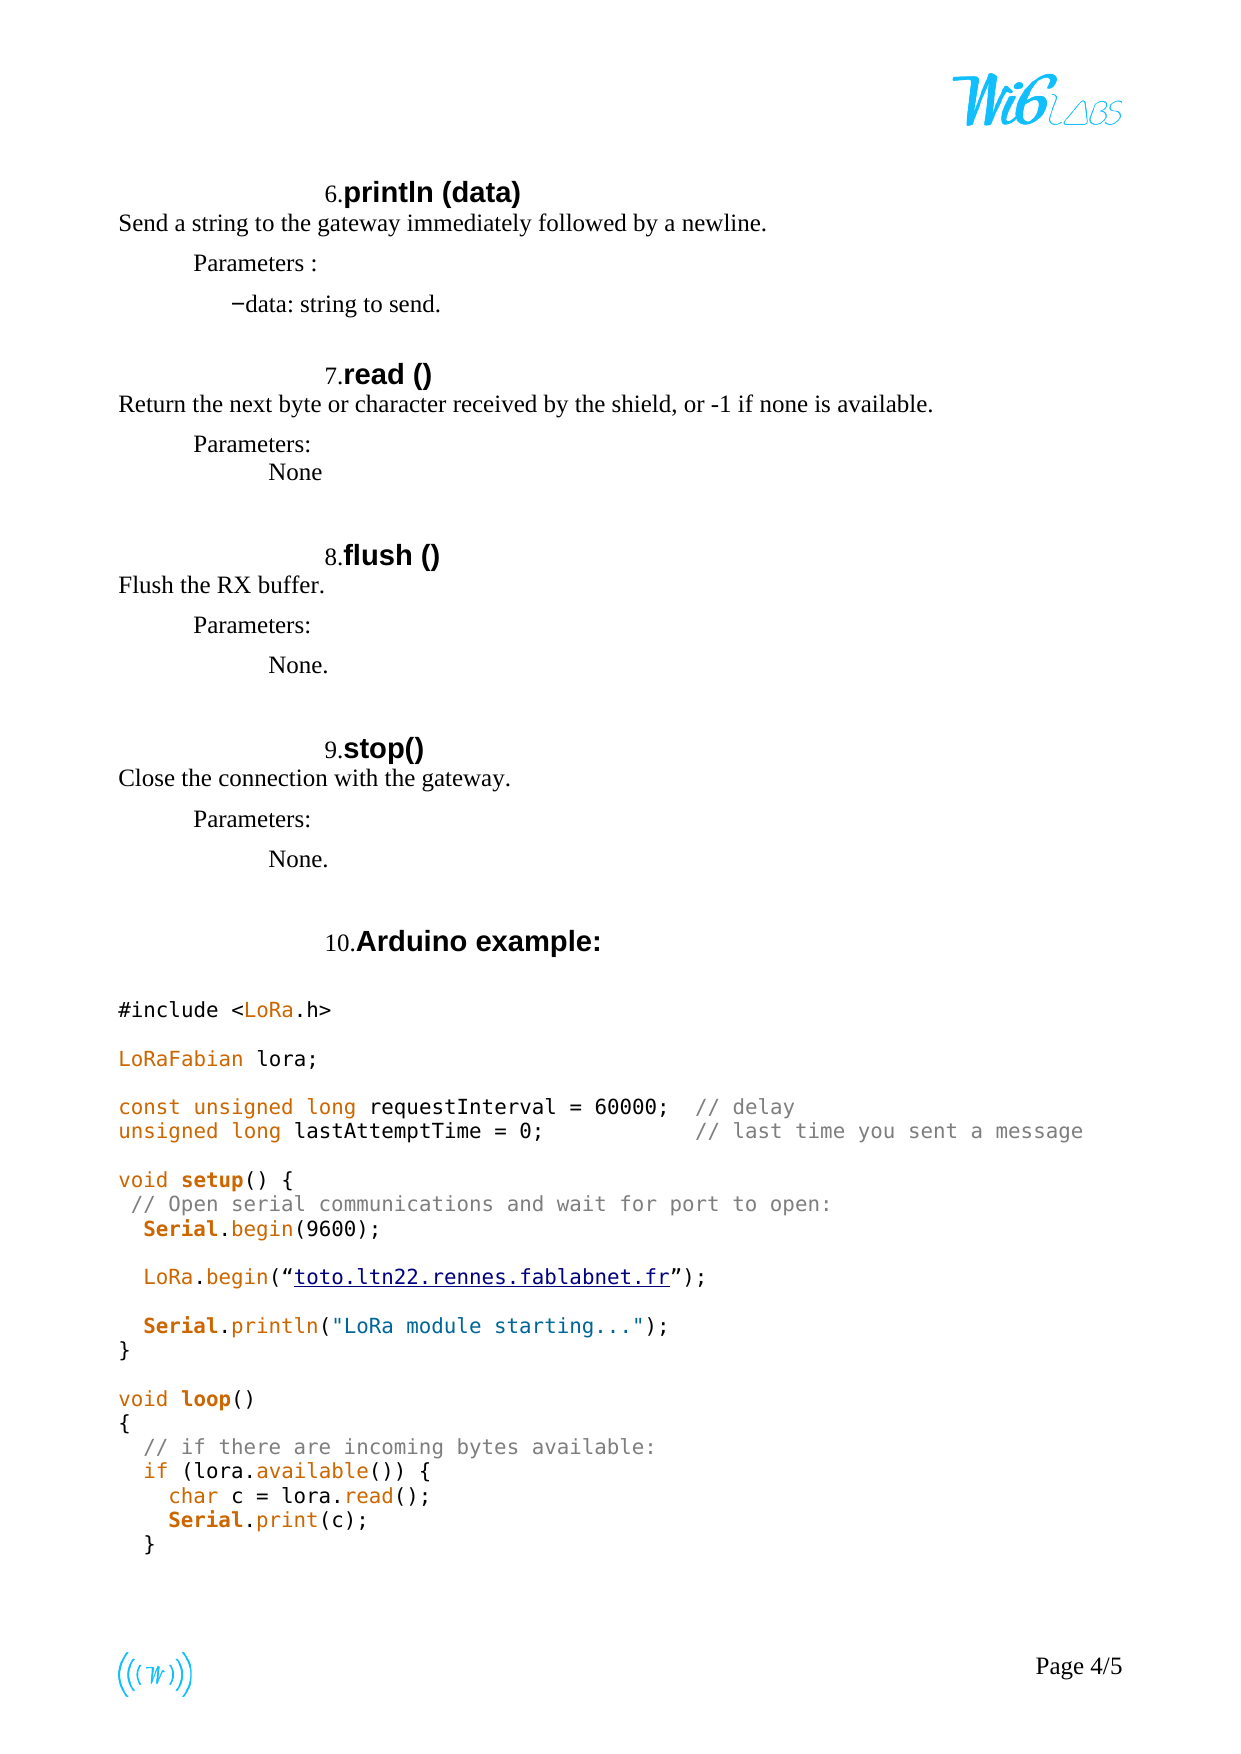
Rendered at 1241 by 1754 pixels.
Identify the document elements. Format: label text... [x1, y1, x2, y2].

picture [186, 1685, 192, 1697]
list data: string to send. [118, 289, 1122, 317]
text Parameters : [118, 249, 1122, 277]
picture [952, 73, 988, 100]
text Flush the RX buffer. [118, 571, 1122, 599]
text Close the connection with the gateway. [118, 764, 1122, 792]
text LoRaFabian lora; [118, 1047, 1122, 1071]
text void loop() [118, 1387, 1122, 1411]
text Serial.print(c); [118, 1508, 1122, 1532]
picture [121, 1652, 192, 1697]
text LoRa.begin(“toto.ltn22.rennes.fablabnet.fr”); [118, 1265, 1122, 1289]
text Parameters: [118, 805, 1122, 832]
text // Open serial communications and wait for port to open: [118, 1192, 1122, 1217]
text Serial.begin(9600); [118, 1217, 1122, 1241]
text Parameters: [118, 611, 1122, 639]
text None [118, 458, 1122, 486]
text void setup() { [118, 1168, 1122, 1192]
text if (lora.available()) { [118, 1459, 1122, 1484]
list flush () [118, 538, 1122, 571]
picture [952, 80, 970, 126]
text { [118, 1411, 1122, 1435]
text const unsigned long requestInterval = 60000; // delay [118, 1095, 1122, 1119]
text #include <LoRa.h> [118, 998, 1122, 1022]
picture [186, 1652, 192, 1664]
picture [118, 1683, 125, 1697]
text unsigned long lastAttemptTime = 0; // last time you sent a message [118, 1119, 1122, 1144]
text Return the next byte or character received by the shield, or -1 if none is available. [118, 390, 1122, 418]
picture [1024, 101, 1038, 121]
text } [118, 1532, 1122, 1556]
text None. [118, 845, 1122, 873]
picture [118, 1652, 125, 1666]
text Send a string to the gateway immediately followed by a newline. [118, 209, 1122, 237]
list println (data) [118, 176, 1122, 209]
text char c = lora.read(); [118, 1484, 1122, 1508]
text Parameters: [118, 430, 1122, 458]
list read () [118, 358, 1122, 390]
list Arduino example: [118, 925, 1122, 958]
picture [973, 91, 987, 126]
text // if there are incoming bytes available: [118, 1435, 1122, 1459]
text } [118, 1338, 1122, 1362]
list stop() [118, 732, 1122, 764]
text None. [118, 652, 1122, 679]
text Serial.println("LoRa module starting..."); [118, 1314, 1122, 1338]
picture [991, 73, 1123, 126]
